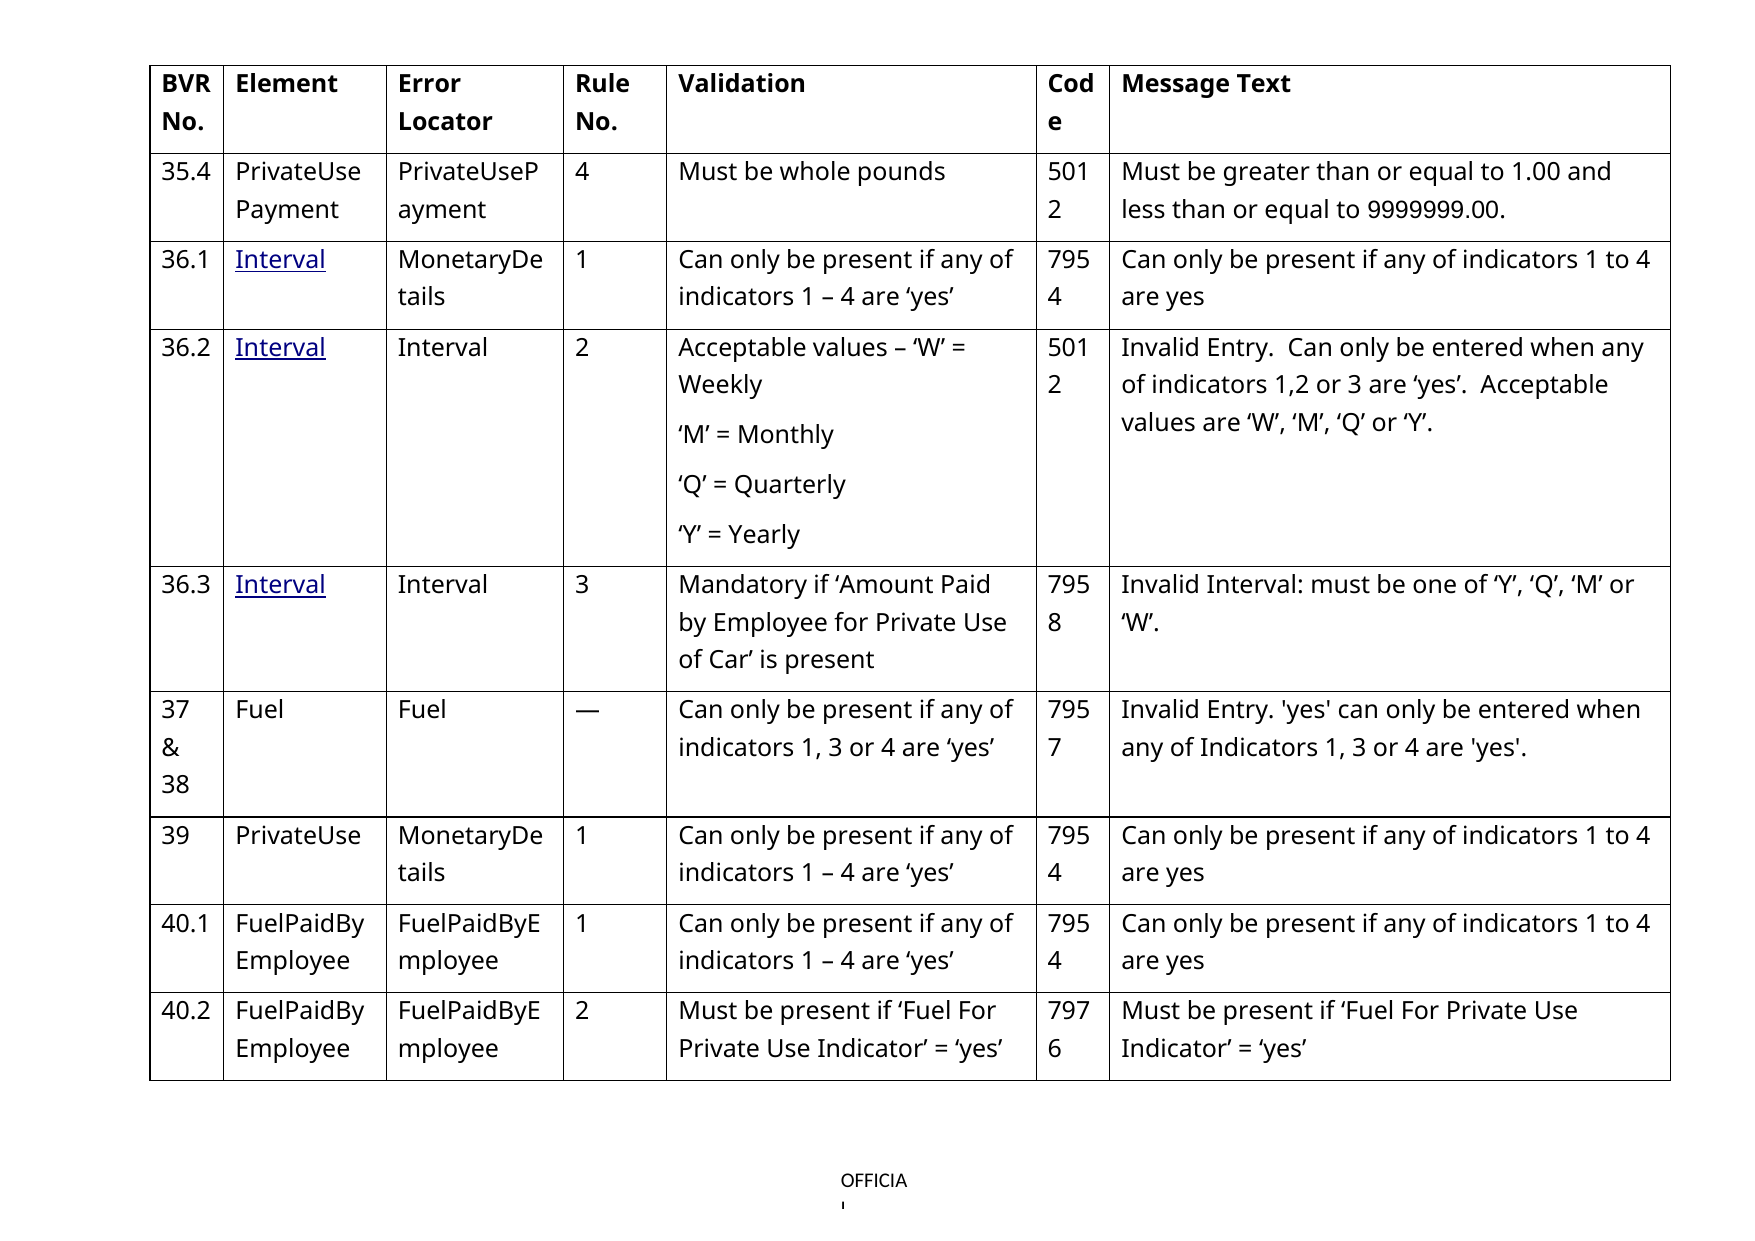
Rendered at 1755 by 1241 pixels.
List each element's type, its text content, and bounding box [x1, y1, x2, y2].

table_cell 7957 [1037, 692, 1109, 816]
table_header Code [1037, 66, 1109, 153]
table_cell 2 [564, 330, 666, 566]
table_cell FuelPaidByEmployee [224, 905, 386, 992]
table_cell Fuel [387, 692, 563, 816]
table_cell Interval [387, 567, 563, 691]
table_cell Can only be present if any of indicators 1, 3 or 4 are ‘yes’ [667, 692, 1036, 816]
table_cell 1 [564, 818, 666, 904]
table_cell Invalid Interval: must be one of ‘Y’, ‘Q’, ‘M’ or ‘W’. [1110, 567, 1670, 691]
table_cell 5012 [1037, 330, 1109, 566]
table_cell Can only be present if any of indicators 1 to 4 are yes [1110, 242, 1670, 328]
table_cell Mandatory if ‘Amount Paid by Employee for Private Use of Car’ is present [667, 567, 1036, 691]
table_cell 40.2 [151, 993, 223, 1080]
table_cell Interval [387, 330, 563, 566]
table_header Rule No. [564, 66, 666, 153]
table_cell FuelPaidByEmployee [224, 993, 386, 1080]
table_header Error Locator [387, 66, 563, 153]
table_cell 7954 [1037, 242, 1109, 328]
table_cell Can only be present if any of indicators 1 – 4 are ‘yes’ [667, 905, 1036, 992]
table_header BVRNo. [151, 66, 223, 153]
table_cell MonetaryDetails [387, 818, 563, 904]
table_cell 3 [564, 567, 666, 691]
table_cell 4 [564, 154, 666, 241]
table_cell FuelPaidByEmployee [387, 905, 563, 992]
table_cell Invalid Entry. Can only be entered when any of indicators 1,2 or 3 are ‘yes’. Acceptable values are ‘W’, ‘M’, ‘Q’ or ‘Y’. [1110, 330, 1670, 566]
table_cell 36.2 [151, 330, 223, 566]
table_cell PrivateUse [224, 818, 386, 904]
table_cell PrivateUsePayment [387, 154, 563, 241]
table_cell PrivateUsePayment [224, 154, 386, 241]
table_cell Interval [224, 567, 386, 691]
table_cell 1 [564, 905, 666, 992]
table_cell Can only be present if any of indicators 1 – 4 are ‘yes’ [667, 818, 1036, 904]
table_header Validation [667, 66, 1036, 153]
table_cell Interval [224, 330, 386, 566]
table_cell 40.1 [151, 905, 223, 992]
table_cell Must be whole pounds [667, 154, 1036, 241]
table_cell Must be present if ‘Fuel For Private Use Indicator’ = ‘yes’ [1110, 993, 1670, 1080]
table_cell Fuel [224, 692, 386, 816]
table_cell 35.4 [151, 154, 223, 241]
table_cell 7976 [1037, 993, 1109, 1080]
table_cell 7954 [1037, 905, 1109, 992]
table_cell FuelPaidByEmployee [387, 993, 563, 1080]
table_cell 7958 [1037, 567, 1109, 691]
table_cell Can only be present if any of indicators 1 to 4 are yes [1110, 818, 1670, 904]
table_cell 1 [564, 242, 666, 328]
table_cell Can only be present if any of indicators 1 to 4 are yes [1110, 905, 1670, 992]
table_cell MonetaryDetails [387, 242, 563, 328]
table_header Element [224, 66, 386, 153]
table_cell 7954 [1037, 818, 1109, 904]
table_cell 36.1 [151, 242, 223, 328]
table_header Message Text [1110, 66, 1670, 153]
table_cell Acceptable values – ‘W’ = Weekly ‘M’ = Monthly ‘Q’ = Quarterly ‘Y’ = Yearly [667, 330, 1036, 566]
table_cell 36.3 [151, 567, 223, 691]
table_cell 39 [151, 818, 223, 904]
table_cell — [564, 692, 666, 816]
table_cell 2 [564, 993, 666, 1080]
table_cell Can only be present if any of indicators 1 – 4 are ‘yes’ [667, 242, 1036, 328]
table_cell Invalid Entry. 'yes' can only be entered when any of Indicators 1, 3 or 4 are 'yes'. [1110, 692, 1670, 816]
table_cell Must be greater than or equal to 1.00 and less than or equal to 9999999.00. [1110, 154, 1670, 241]
table_cell Must be present if ‘Fuel For Private Use Indicator’ = ‘yes’ [667, 993, 1036, 1080]
table_cell 37 & 38 [151, 692, 223, 816]
table_cell Interval [224, 242, 386, 328]
table_cell 5012 [1037, 154, 1109, 241]
